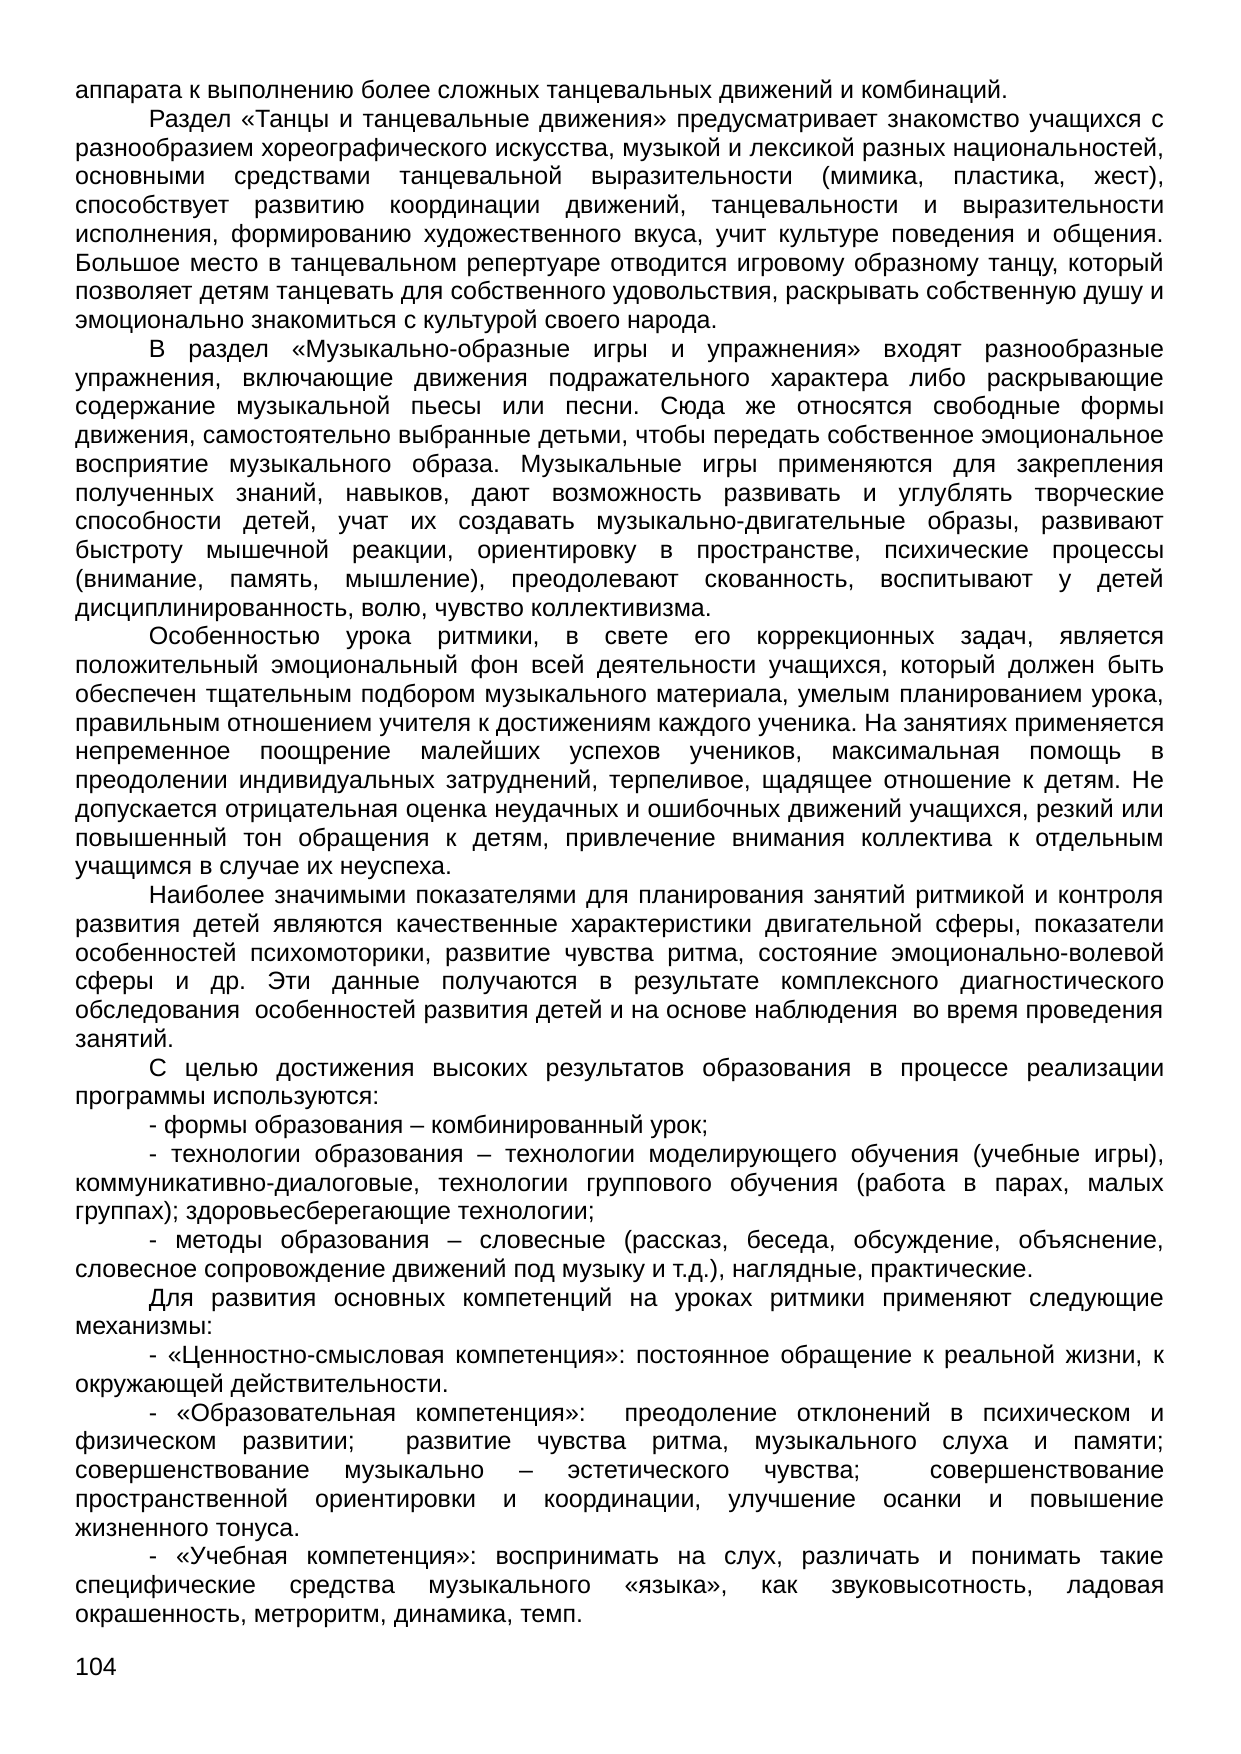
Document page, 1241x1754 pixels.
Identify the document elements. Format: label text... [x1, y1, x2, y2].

text В раздел «Музыкально-образные игры и упражнения» входят разнообразные упражнения, включающие движения подражательного характера либо раскрывающие содержание музыкальной пьесы или песни. Сюда же относятся свободные формы движения, самостоятельно выбранные детьми, чтобы передать собственное эмоциональное восприятие музыкального образа. Музыкальные игры применяются для закрепления полученных знаний, навыков, дают возможность развивать и углублять творческие способности детей, учат их создавать музыкально-двигательные образы, развивают быстроту мышечной реакции, ориентировку в пространстве, психические процессы (внимание, память, мышление), преодолевают скованность, воспитывают у детей дисциплинированность, волю, чувство коллективизма. [75, 334, 1165, 621]
text - методы образования – словесные (рассказ, беседа, обсуждение, объяснение, словесное сопровождение движений под музыку и т.д.), наглядные, практические. [75, 1225, 1165, 1282]
text С целью достижения высоких результатов образования в процессе реализации программы используются: [75, 1052, 1165, 1110]
text - «Ценностно-смысловая компетенция»: постоянное обращение к реальной жизни, к окружающей действительности. [75, 1340, 1165, 1397]
text - «Образовательная компетенция»: преодоление отклонений в психическом и физическом развитии; развитие чувства ритма, музыкального слуха и памяти; совершенствование музыкально – эстетического чувства; совершенствование пространственной ориентировки и координации, улучшение осанки и повышение жизненного тонуса. [75, 1397, 1165, 1541]
text Наиболее значимыми показателями для планирования занятий ритмикой и контроля развития детей являются качественные характеристики двигательной сферы, показатели особенностей психомоторики, развитие чувства ритма, состояние эмоционально-волевой сферы и др. Эти данные получаются в результате комплексного диагностического обследования особенностей развития детей и на основе наблюдения во время проведения занятий. [75, 880, 1165, 1052]
text аппарата к выполнению более сложных танцевальных движений и комбинаций. [75, 75, 1165, 104]
text - технологии образования – технологии моделирующего обучения (учебные игры), коммуникативно-диалоговые, технологии группового обучения (работа в парах, малых группах); здоровьесберегающие технологии; [75, 1139, 1165, 1225]
text Раздел «Танцы и танцевальные движения» предусматривает знакомство учащихся с разнообразием хореографического искусства, музыкой и лексикой разных национальностей, основными средствами танцевальной выразительности (мимика, пластика, жест), способствует развитию координации движений, танцевальности и выразительности исполнения, формированию художественного вкуса, учит культуре поведения и общения. Большое место в танцевальном репертуаре отводится игровому образному танцу, который позволяет детям танцевать для собственного удовольствия, раскрывать собственную душу и эмоционально знакомиться с культурой своего народа. [75, 104, 1165, 334]
text Для развития основных компетенций на уроках ритмики применяют следующие механизмы: [75, 1282, 1165, 1340]
text Особенностью урока ритмики, в свете его коррекционных задач, является положительный эмоциональный фон всей деятельности учащихся, который должен быть обеспечен тщательным подбором музыкального материала, умелым планированием урока, правильным отношением учителя к достижениям каждого ученика. На занятиях применяется непременное поощрение малейших успехов учеников, максимальная помощь в преодолении индивидуальных затруднений, терпеливое, щадящее отношение к детям. Не допускается отрицательная оценка неудачных и ошибочных движений учащихся, резкий или повышенный тон обращения к детям, привлечение внимания коллектива к отдельным учащимся в случае их неуспеха. [75, 621, 1165, 880]
text - «Учебная компетенция»: воспринимать на слух, различать и понимать такие специфические средства музыкального «языка», как звуковысотность, ладовая окрашенность, метроритм, динамика, темп. [75, 1541, 1165, 1627]
text - формы образования – комбинированный урок; [75, 1110, 1165, 1139]
